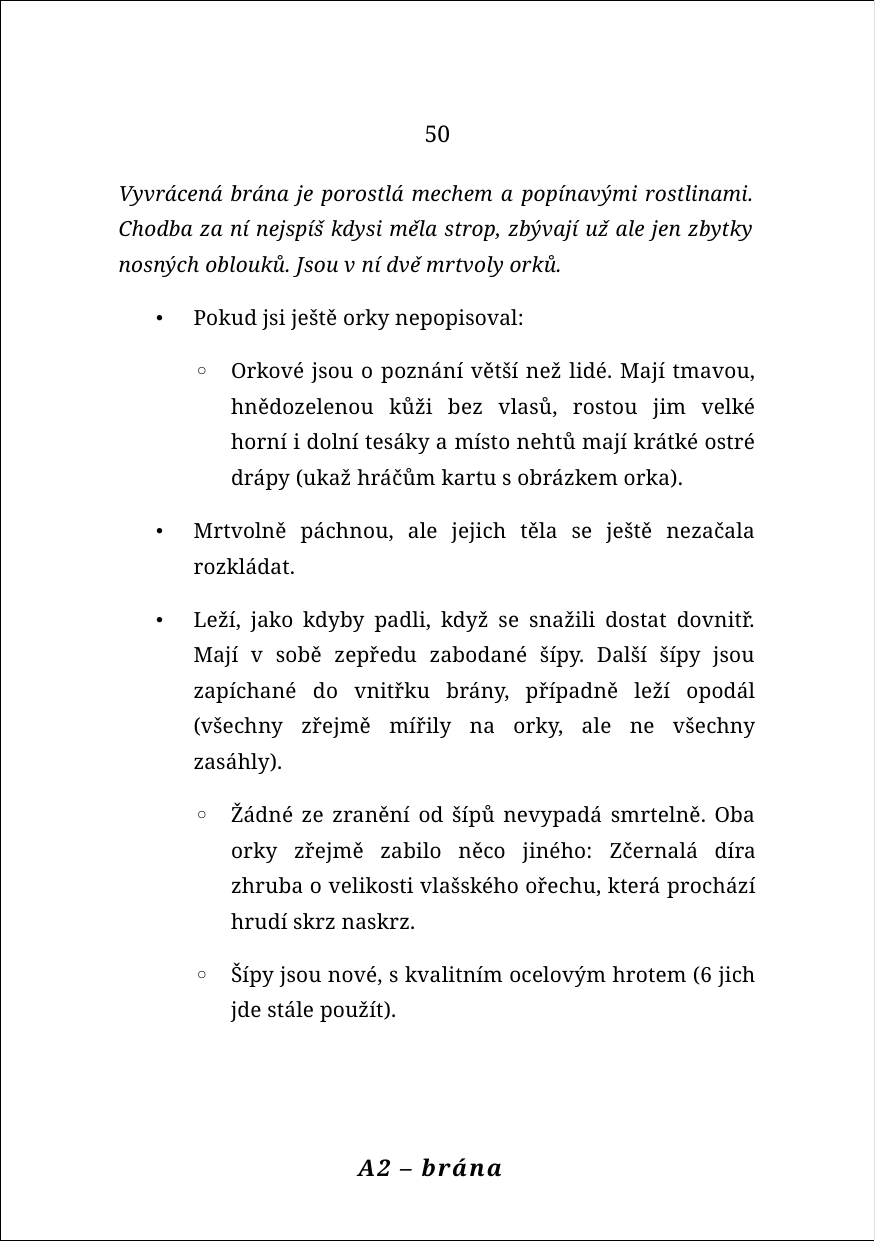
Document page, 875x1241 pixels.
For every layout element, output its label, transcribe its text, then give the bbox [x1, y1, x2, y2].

list Pokud jsi ještě orky nepopisoval: [156, 303, 756, 332]
list Orkové jsou o⁠ poznání větší než lidé. Mají tmavou, hnědozelenou kůži bez vlasů, rostou jim velké horní i⁠ dolní tesáky a⁠ místo nehtů mají krátké ostré drápy (ukaž hráčům kartu s obrázkem orka). [193, 356, 756, 491]
text Vyvrácená brána je porostlá mechem a⁠ popínavými rostlinami. Chodba za ní nejspíš kdysi měla strop, zbývají už ale jen zbytky nosných oblouků. Jsou v⁠ ní dvě mrtvoly orků. [118, 179, 756, 278]
list Šípy jsou nové, s⁠ kvalitním ocelovým hrotem (6 jich jde stále použít). [193, 960, 756, 1024]
list Žádné ze zranění od šípů nevypadá smrtelně. Oba orky zřejmě zabilo něco jiného: Zčernalá díra zhruba o⁠ velikosti vlašského ořechu, která prochází hrudí skrz naskrz. [193, 800, 756, 935]
list Mrtvolně páchnou, ale jejich těla se ještě nezačala rozkládat. [156, 516, 756, 580]
list Leží, jako kdyby padli, když se snažili dostat dovnitř. Mají v⁠ sobě zepředu zabodané šípy. Další šípy jsou zapíchané do vnitřku brány, případně leží opodál (všechny zřejmě mířily na orky, ale ne všechny zasáhly). [156, 605, 756, 776]
